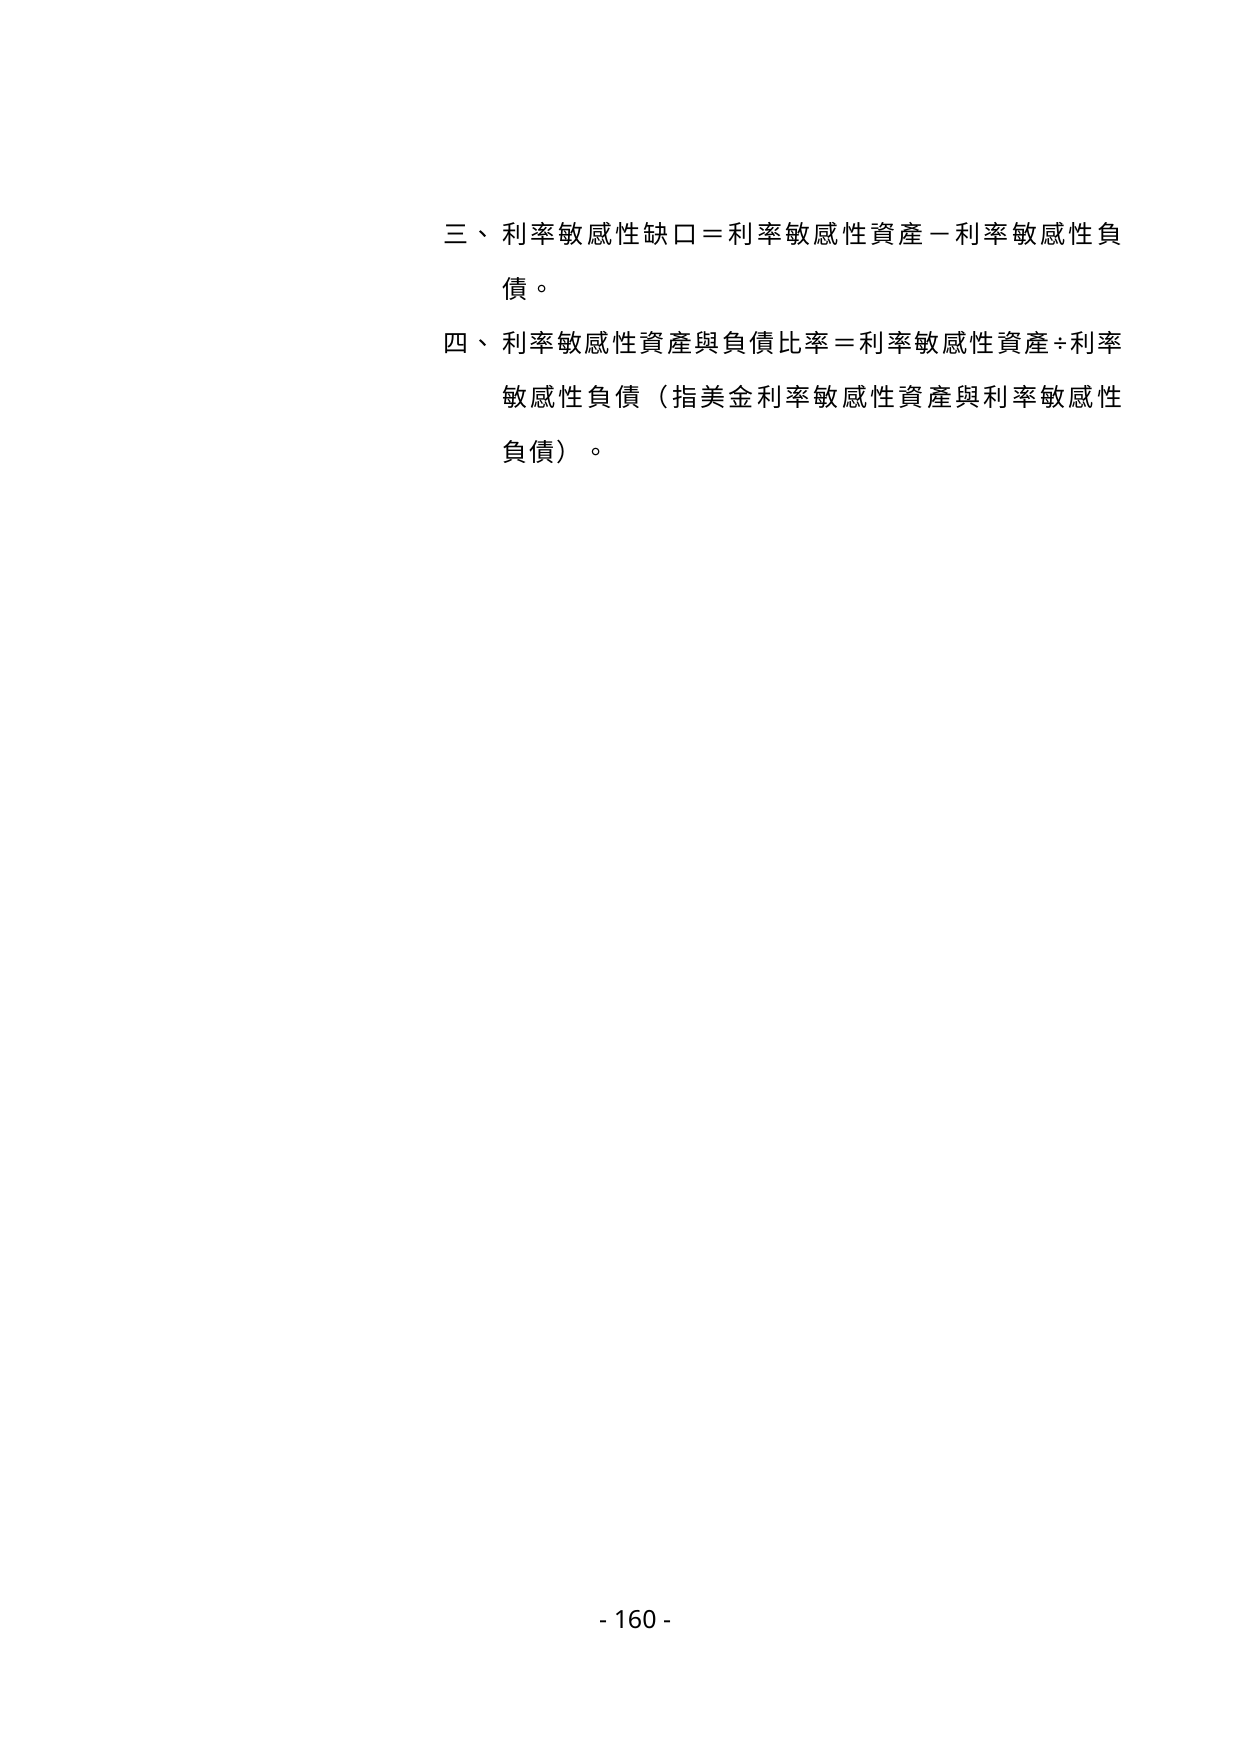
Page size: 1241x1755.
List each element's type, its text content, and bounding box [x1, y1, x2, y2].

text 四、 利率敏感性資產與負債比率＝利率敏感性資產÷利率敏感性負債（指美金利率敏感性資產與利率敏感性負債）。 [443, 323, 1122, 468]
text 三、 利率敏感性缺口＝利率敏感性資產－利率敏感性負債。 [443, 215, 1122, 305]
